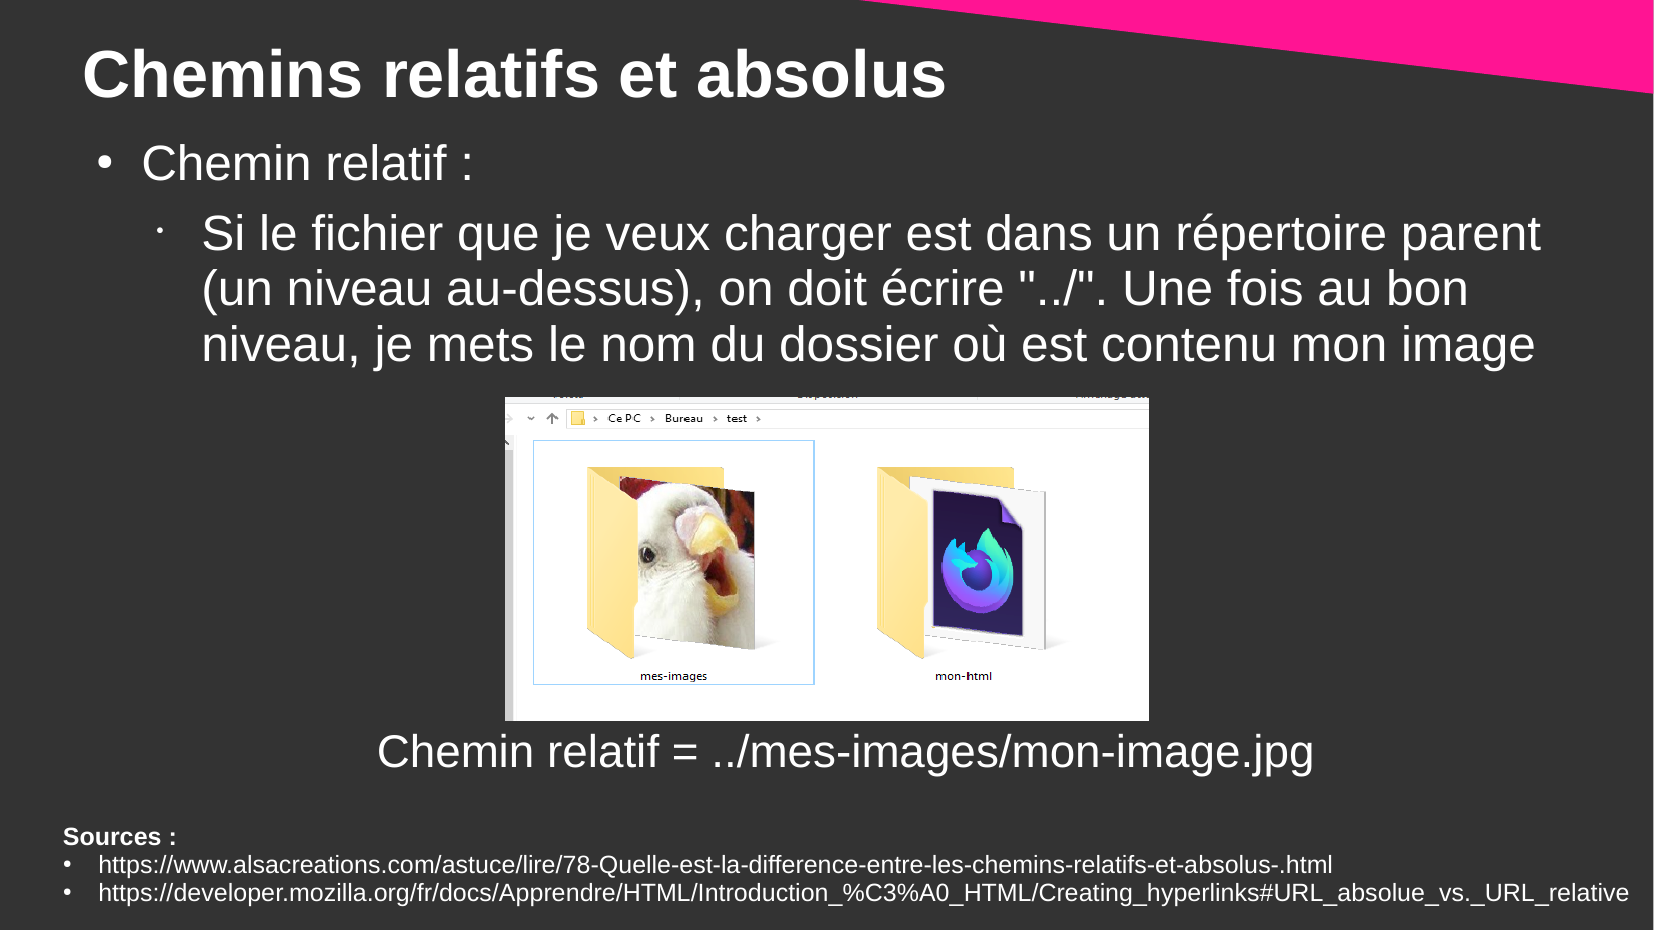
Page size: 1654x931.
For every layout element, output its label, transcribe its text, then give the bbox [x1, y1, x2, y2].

picture [505, 397, 1149, 721]
list Chemin relatif : Si le fichier que je veux charger est dans un répertoire parent (un niveau au-dessus), on doit écrire "../". Une fois au bon niveau, je mets le nom du dossier où est contenu mon image [80, 135, 1546, 381]
title Chemin relatif = ../mes-images/mon-image.jpg [271, 726, 1421, 787]
text_box Sources : https://www.alsacreations.com/astuce/lire/78-Quelle-est-la-difference-entre-les-chemins-relatifs-et-absolus-.html https://developer.mozilla.org/fr/docs/Apprendre/HTML/Introduction_%C3%A0_HTML/Creating_hyperlinks#URL_absolue_vs._URL_relative [48, 815, 1654, 915]
title Chemins relatifs et absolus [82, 37, 1052, 122]
text_box [858, 0, 1654, 94]
